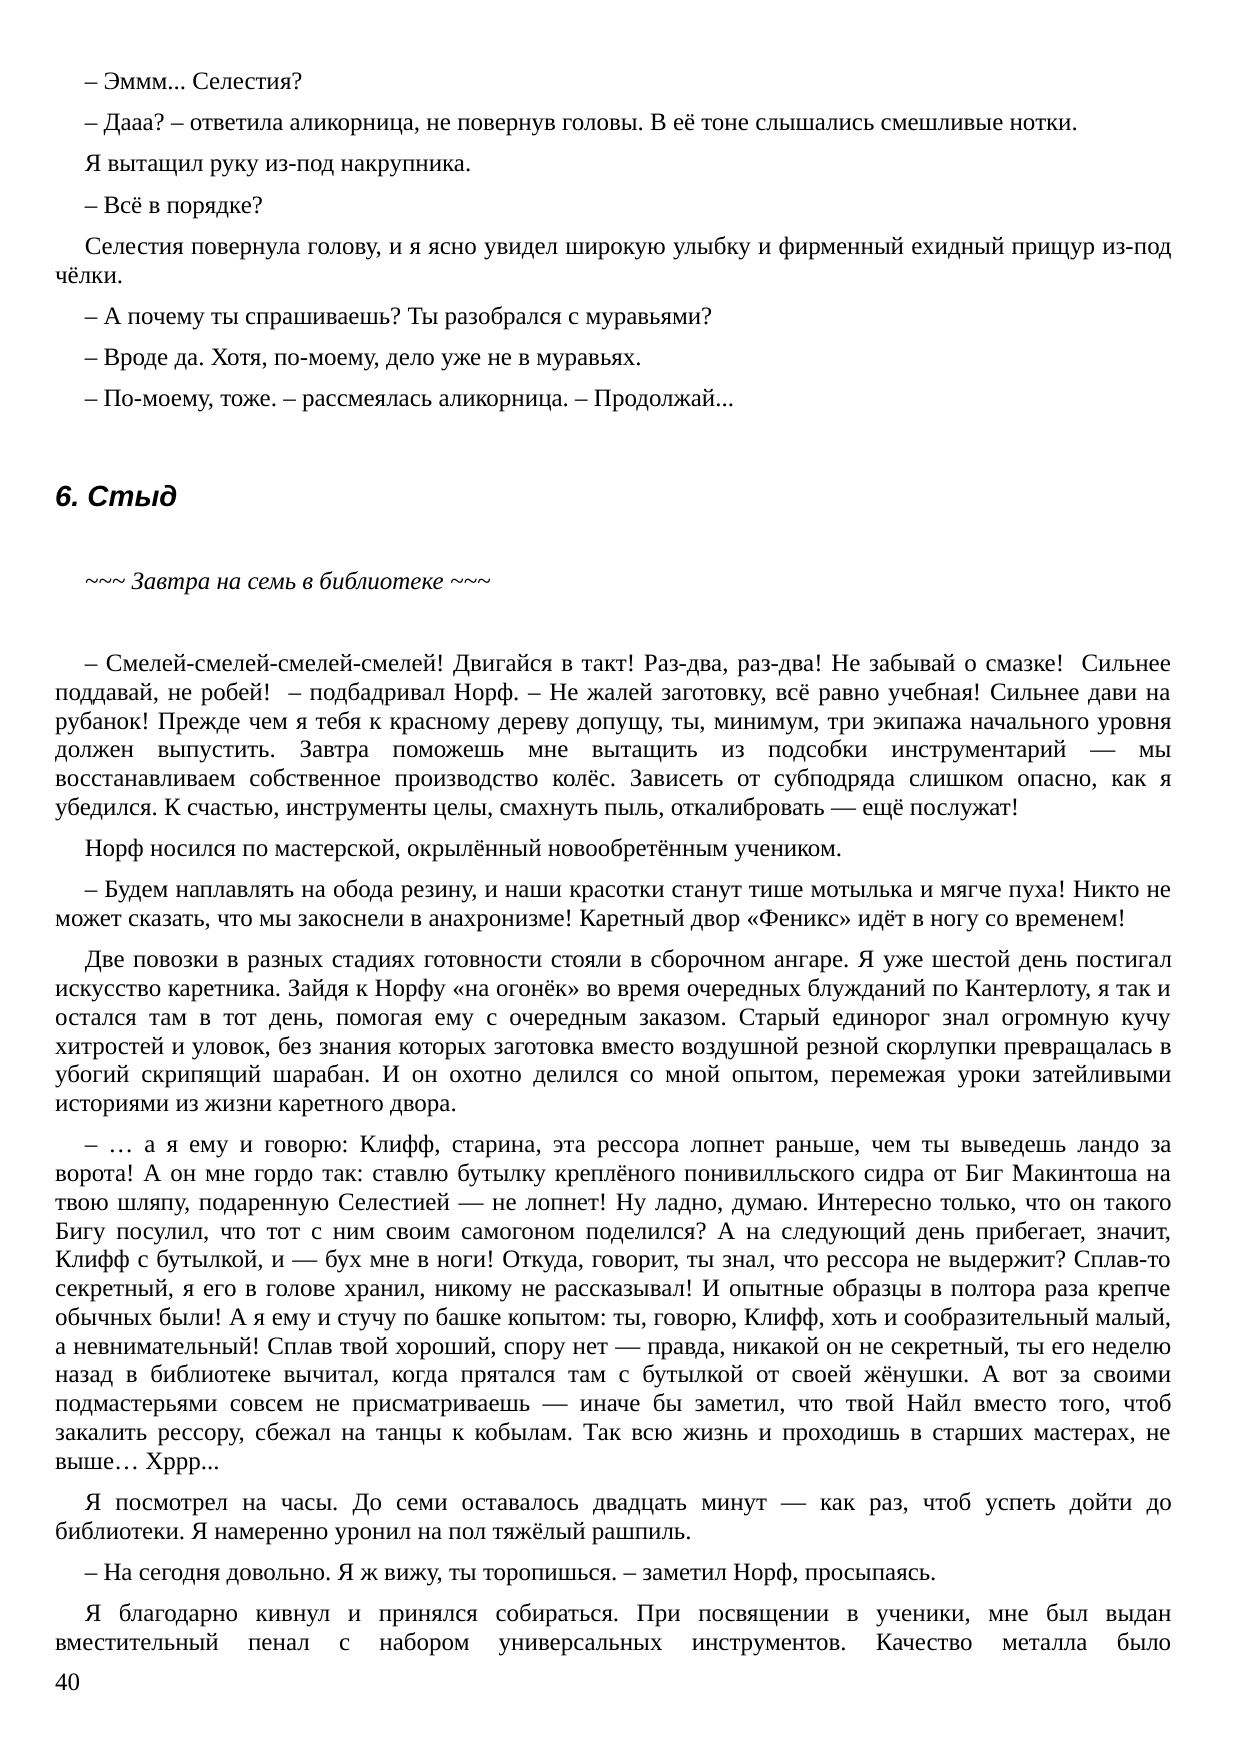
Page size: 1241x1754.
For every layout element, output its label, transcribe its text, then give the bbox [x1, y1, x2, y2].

subtitle 6. Стыд [55, 478, 1173, 512]
text – Эммм... Селестия? [55, 66, 1173, 95]
text – Будем наплавлять на обода резину, и наши красотки станут тише мотылька и мягче пуха! Никто не может сказать, что мы закоснели в анахронизме! Каретный двор «Феникс» идёт в ногу со временем! [55, 874, 1173, 932]
text Две повозки в разных стадиях готовности стояли в сборочном ангаре. Я уже шестой день постигал искусство каретника. Зайдя к Норфу «на огонёк» во время очередных блужданий по Кантерлоту, я так и остался там в тот день, помогая ему с очередным заказом. Старый единорог знал огромную кучу хитростей и уловок, без знания которых заготовка вместо воздушной резной скорлупки превращалась в убогий скрипящий шарабан. И он охотно делился со мной опытом, перемежая уроки затейливыми историями из жизни каретного двора. [55, 944, 1173, 1117]
text Норф носился по мастерской, окрылённый новообретённым учеником. [55, 833, 1173, 862]
text Селестия повернула голову, и я ясно увидел широкую улыбку и фирменный ехидный прищур из-под чёлки. [55, 231, 1173, 288]
text ~~~ Завтра на семь в библиотеке ~~~ [55, 566, 1173, 594]
text – Дааа? – ответила аликорница, не повернув головы. В её тоне слышались смешливые нотки. [55, 107, 1173, 136]
text – Вроде да. Хотя, по-моему, дело уже не в муравьях. [55, 342, 1173, 371]
text Я вытащил руку из-под накрупника. [55, 148, 1173, 177]
text – Всё в порядке? [55, 190, 1173, 218]
text – А почему ты спрашиваешь? Ты разобрался с муравьями? [55, 301, 1173, 330]
text – Смелей-смелей-смелей-смелей! Двигайся в такт! Раз-два, раз-два! Не забывай о смазке! Сильнее поддавай, не робей! – подбадривал Норф. – Не жалей заготовку, всё равно учебная! Сильнее дави на рубанок! Прежде чем я тебя к красному дереву допущу, ты, минимум, три экипажа начального уровня должен выпустить. Завтра поможешь мне вытащить из подсобки инструментарий — мы восстанавливаем собственное производство колёс. Зависеть от субподряда слишком опасно, как я убедился. К счастью, инструменты целы, смахнуть пыль, откалибровать — ещё послужат! [55, 648, 1173, 821]
text Я благодарно кивнул и принялся собираться. При посвящении в ученики, мне был выдан вместительный пенал с набором универсальных инструментов. Качество металла было [55, 1598, 1173, 1656]
text – На сегодня довольно. Я ж вижу, ты торопишься. – заметил Норф, просыпаясь. [55, 1557, 1173, 1586]
text – По-моему, тоже. – рассмеялась аликорница. – Продолжай... [55, 383, 1173, 412]
text Я посмотрел на часы. До семи оставалось двадцать минут — как раз, чтоб успеть дойти до библиотеки. Я намеренно уронил на пол тяжёлый рашпиль. [55, 1487, 1173, 1544]
text – … а я ему и говорю: Клифф, старина, эта рессора лопнет раньше, чем ты выведешь ландо за ворота! А он мне гордо так: ставлю бутылку креплёного понивилльского сидра от Биг Макинтоша на твою шляпу, подаренную Селестией — не лопнет! Ну ладно, думаю. Интересно только, что он такого Бигу посулил, что тот с ним своим самогоном поделился? А на следующий день прибегает, значит, Клифф с бутылкой, и — бух мне в ноги! Откуда, говорит, ты знал, что рессора не выдержит? Сплав-то секретный, я его в голове хранил, никому не рассказывал! И опытные образцы в полтора раза крепче обычных были! А я ему и стучу по башке копытом: ты, говорю, Клифф, хоть и сообразительный малый, а невнимательный! Сплав твой хороший, спору нет — правда, никакой он не секретный, ты его неделю назад в библиотеке вычитал, когда прятался там с бутылкой от своей жёнушки. А вот за своими подмастерьями совсем не присматриваешь — иначе бы заметил, что твой Найл вместо того, чтоб закалить рессору, сбежал на танцы к кобылам. Так всю жизнь и проходишь в старших мастерах, не выше… Хррр... [55, 1129, 1173, 1474]
